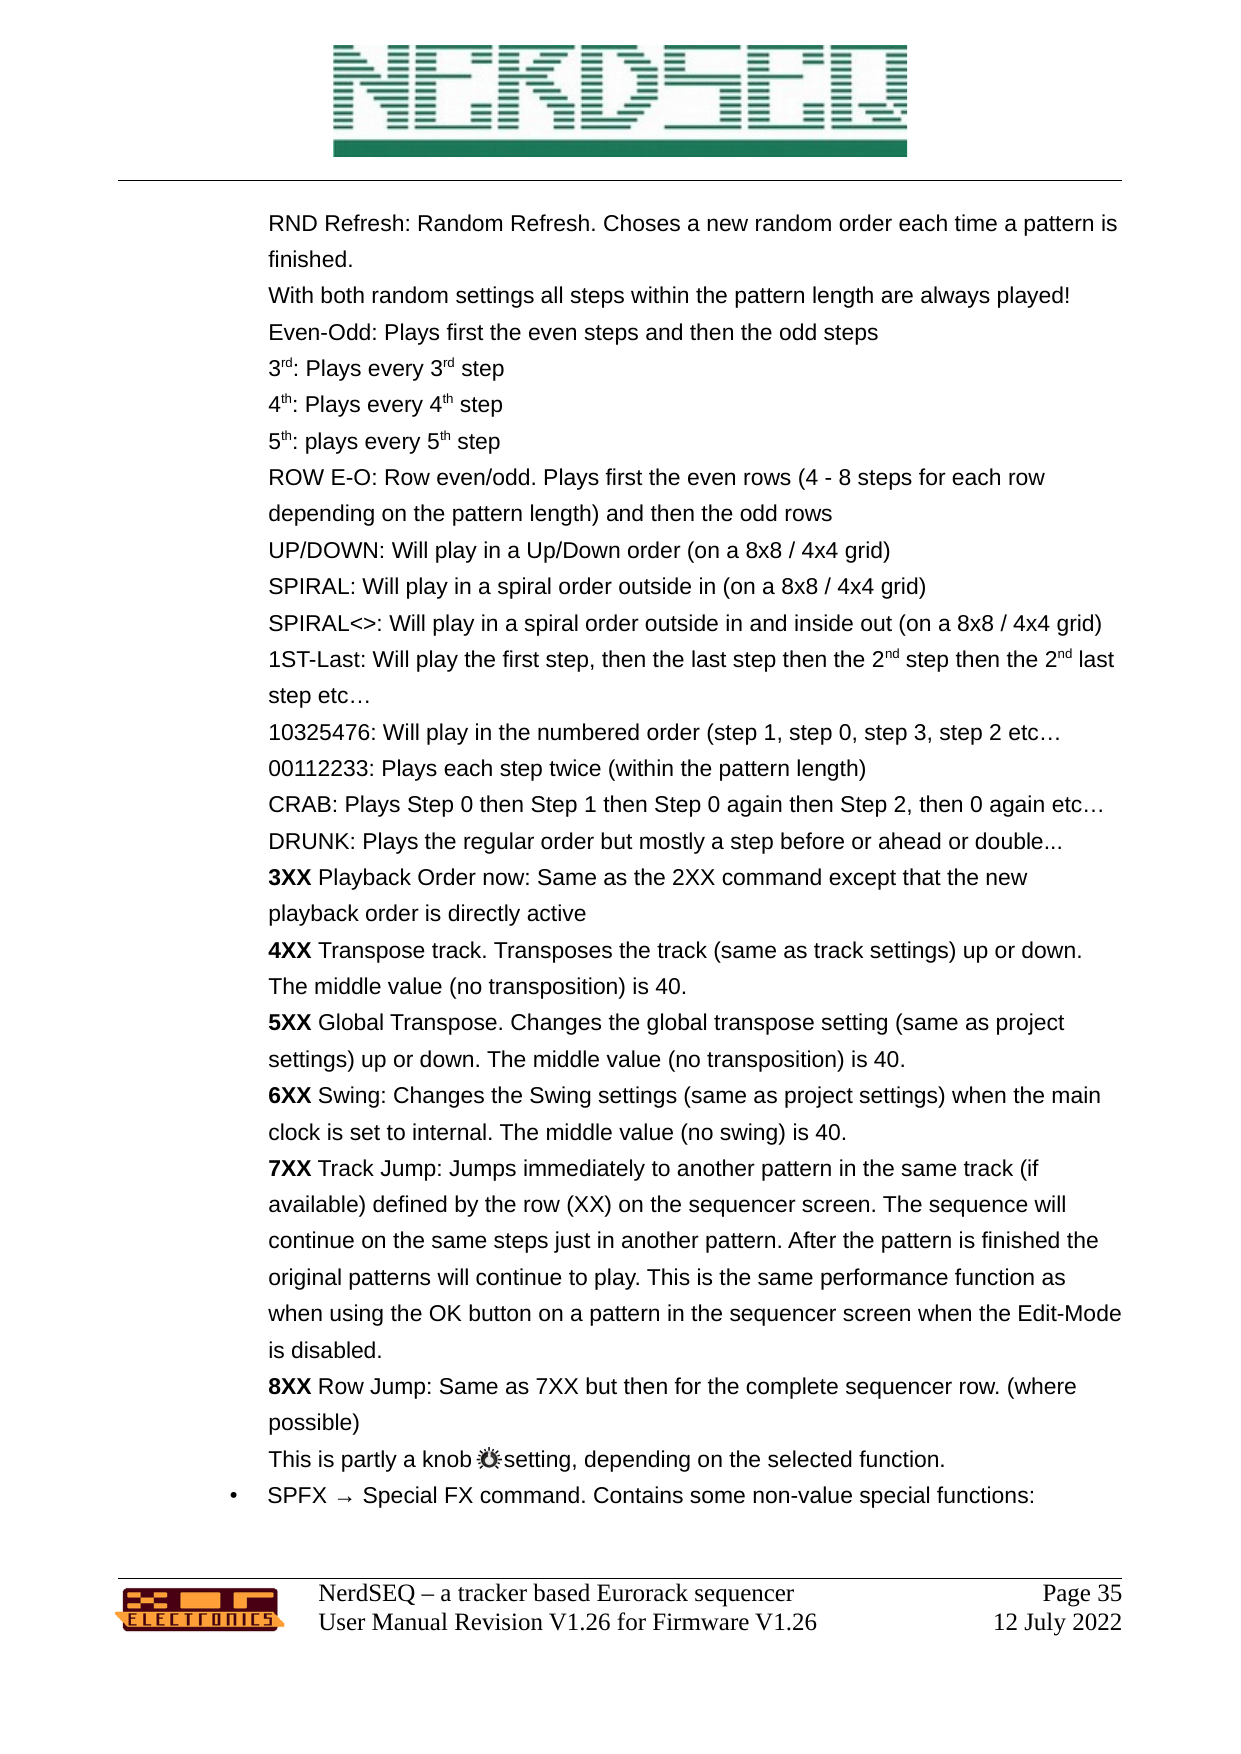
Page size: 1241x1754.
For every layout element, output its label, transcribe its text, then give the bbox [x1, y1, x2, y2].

text 1ST-Last: Will play the first step, then the last step then the 2nd step then the 2nd last step etc… [118, 646, 1122, 708]
text SPIRAL: Will play in a spiral order outside in (on a 8x8 / 4x4 grid) [118, 573, 1122, 599]
text 6XX Swing: Changes the Swing settings (same as project settings) when the main clock is set to internal. The middle value (no swing) is 40. [118, 1082, 1122, 1145]
text DRUNK: Plays the regular order but mostly a step before or ahead or double... [118, 828, 1122, 854]
text 8XX Row Jump: Same as 7XX but then for the complete sequencer row. (where possible) This is partly a knob setting, depending on the selected function. [118, 1373, 1122, 1472]
text CRAB: Plays Step 0 then Step 1 then Step 0 again then Step 2, then 0 again etc… [118, 791, 1122, 818]
picture [476, 1447, 502, 1472]
text 5XX Global Transpose. Changes the global transpose setting (same as project settings) up or down. The middle value (no transposition) is 40. [118, 1009, 1122, 1072]
text SPIRAL<>: Will play in a spiral order outside in and inside out (on a 8x8 / 4x4 grid) [118, 609, 1122, 636]
picture [333, 45, 908, 157]
text 10325476: Will play in the numbered order (step 1, step 0, step 3, step 2 etc… [118, 718, 1122, 745]
text 00112233: Plays each step twice (within the pattern length) [118, 755, 1122, 781]
text With both random settings all steps within the pattern length are always played! [118, 282, 1122, 309]
list SPFX → Special FX command. Contains some non-value special functions: [229, 1482, 1122, 1508]
text RND Refresh: Random Refresh. Choses a new random order each time a pattern is finished. [118, 209, 1122, 272]
text Even-Odd: Plays first the even steps and then the odd steps 3rd: Plays every 3rd step 4th: Plays every 4th step 5th: plays every 5th step ROW E-O: Row even/odd. Plays first the even rows (4 - 8 steps for each row depending on the pattern length) and then the odd rows UP/DOWN: Will play in a Up/Down order (on a 8x8 / 4x4 grid) [118, 319, 1122, 563]
text 3XX Playback Order now: Same as the 2XX command except that the new playback order is directly active [118, 864, 1122, 927]
text 7XX Track Jump: Jumps immediately to another pattern in the same track (if available) defined by the row (XX) on the sequencer screen. The sequence will continue on the same steps just in another pattern. After the pattern is finished the original patterns will continue to play. This is the same performance function as when using the OK button on a pattern in the sequencer screen when the Edit-Mode is disabled. [118, 1155, 1122, 1363]
picture [115, 1584, 285, 1634]
text 4XX Transpose track. Transposes the track (same as track settings) up or down. The middle value (no transposition) is 40. [118, 937, 1122, 999]
